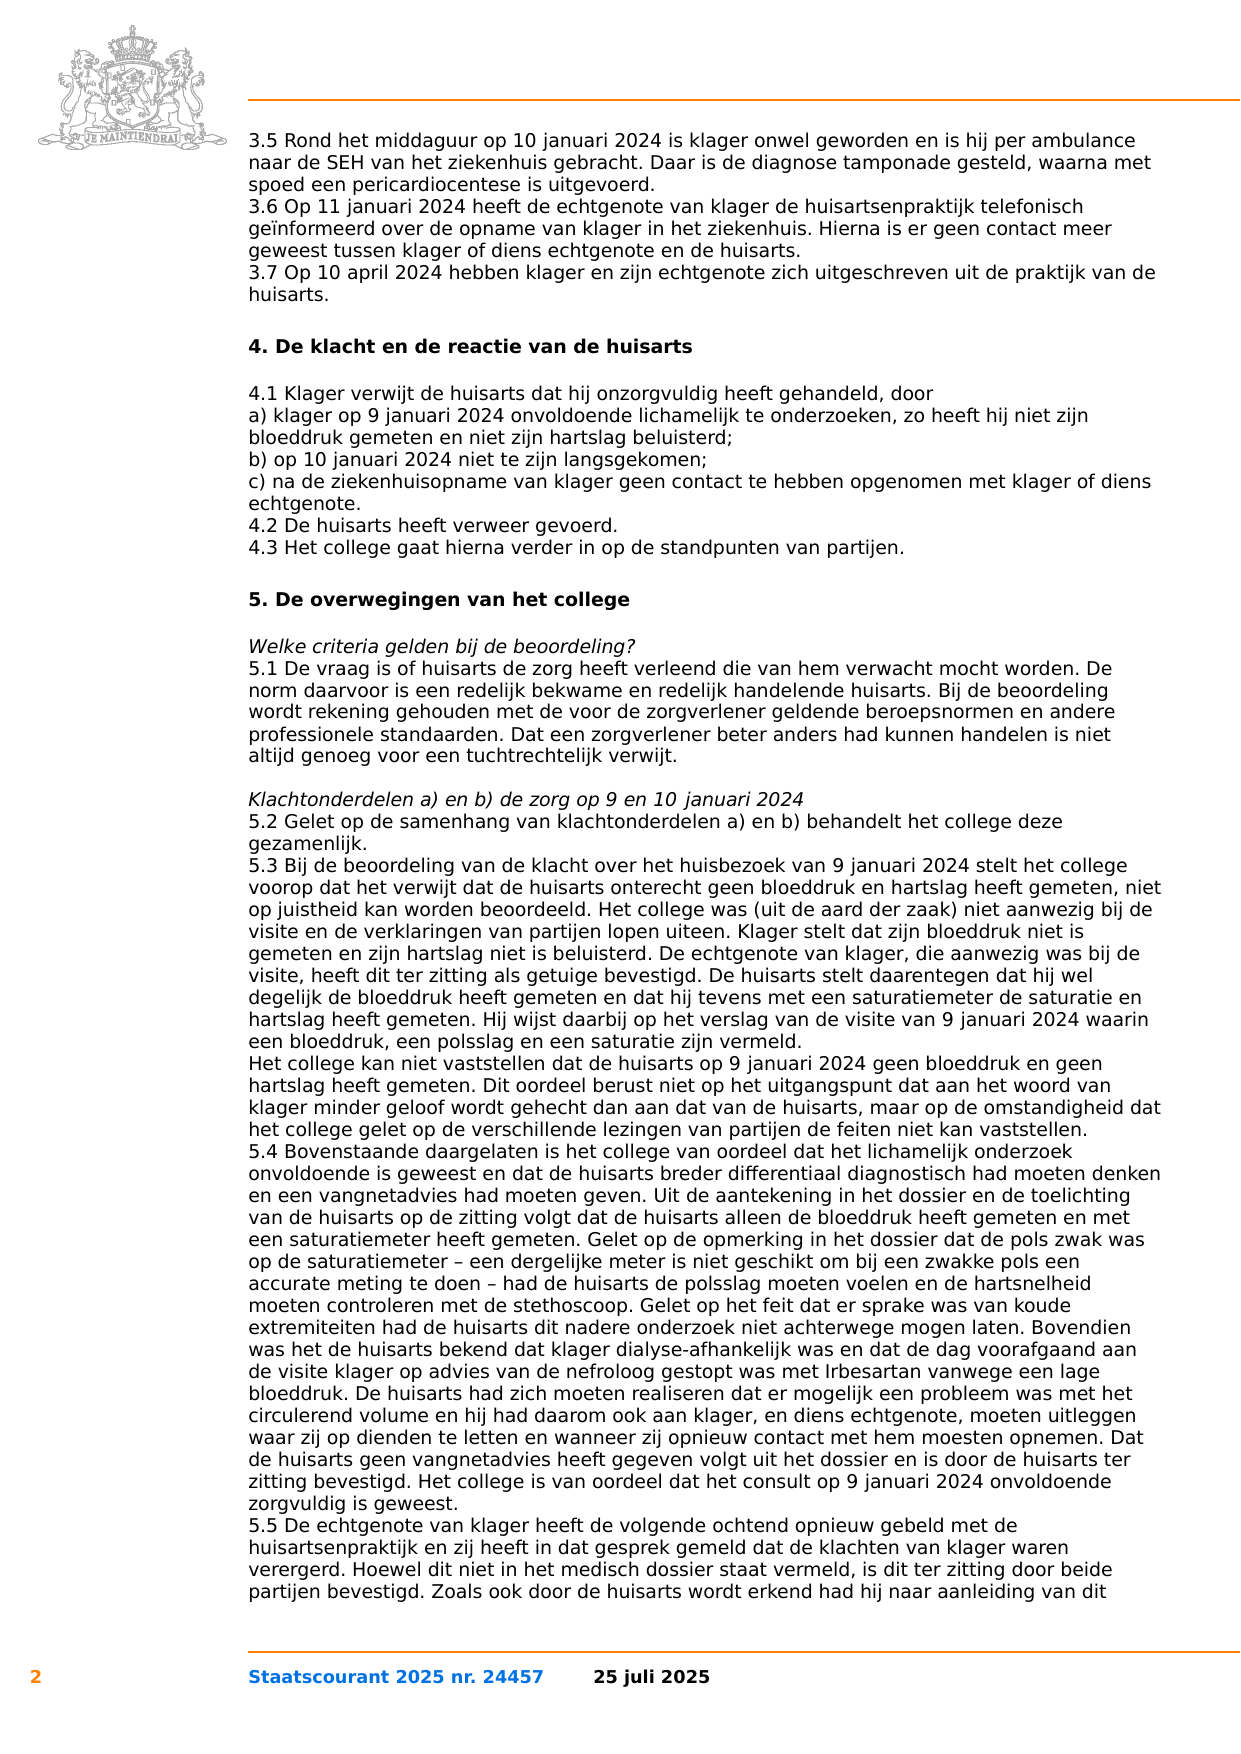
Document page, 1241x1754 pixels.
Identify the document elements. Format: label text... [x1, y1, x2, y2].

text a) klager op 9 januari 2024 onvoldoende lichamelijk te onderzoeken, zo heeft hij niet zijn bloeddruk gemeten en niet zijn hartslag beluisterd; [248, 405, 1163, 449]
subtitle Klachtonderdelen a) en b) de zorg op 9 en 10 januari 2024 [248, 789, 1163, 811]
text Het college kan niet vaststellen dat de huisarts op 9 januari 2024 geen bloeddruk en geen hartslag heeft gemeten. Dit oordeel berust niet op het uitgangspunt dat aan het woord van klager minder geloof wordt gehecht dan aan dat van de huisarts, maar op de omstandigheid dat het college gelet op de verschillende lezingen van partijen de feiten niet kan vaststellen. [248, 1053, 1163, 1141]
subtitle 5. De overwegingen van het college [248, 588, 1163, 611]
text 3.6 Op 11 januari 2024 heeft de echtgenote van klager de huisartsenpraktijk telefonisch geïnformeerd over de opname van klager in het ziekenhuis. Hierna is er geen contact meer geweest tussen klager of diens echtgenote en de huisarts. [248, 196, 1163, 262]
text 5.4 Bovenstaande daargelaten is het college van oordeel dat het lichamelijk onderzoek onvoldoende is geweest en dat de huisarts breder differentiaal diagnostisch had moeten denken en een vangnetadvies had moeten geven. Uit de aantekening in het dossier en de toelichting van de huisarts op de zitting volgt dat de huisarts alleen de bloeddruk heeft gemeten en met een saturatiemeter heeft gemeten. Gelet op de opmerking in het dossier dat de pols zwak was op de saturatiemeter – een dergelijke meter is niet geschikt om bij een zwakke pols een accurate meting te doen – had de huisarts de polsslag moeten voelen en de hartsnelheid moeten controleren met de stethoscoop. Gelet op het feit dat er sprake was van koude extremiteiten had de huisarts dit nadere onderzoek niet achterwege mogen laten. Bovendien was het de huisarts bekend dat klager dialyse-afhankelijk was en dat de dag voorafgaand aan de visite klager op advies van de nefroloog gestopt was met Irbesartan vanwege een lage bloeddruk. De huisarts had zich moeten realiseren dat er mogelijk een probleem was met het circulerend volume en hij had daarom ook aan klager, en diens echtgenote, moeten uitleggen waar zij op dienden te letten en wanneer zij opnieuw contact met hem moesten opnemen. Dat de huisarts geen vangnetadvies heeft gegeven volgt uit het dossier en is door de huisarts ter zitting bevestigd. Het college is van oordeel dat het consult op 9 januari 2024 onvoldoende zorgvuldig is geweest. [248, 1141, 1163, 1514]
text c) na de ziekenhuisopname van klager geen contact te hebben opgenomen met klager of diens echtgenote. [248, 471, 1163, 514]
text 5.2 Gelet op de samenhang van klachtonderdelen a) en b) behandelt het college deze gezamenlijk. [248, 811, 1163, 855]
text b) op 10 januari 2024 niet te zijn langsgekomen; [248, 449, 1163, 471]
text 3.5 Rond het middaguur op 10 januari 2024 is klager onwel geworden en is hij per ambulance naar de SEH van het ziekenhuis gebracht. Daar is de diagnose tamponade gesteld, waarna met spoed een pericardiocentese is uitgevoerd. [248, 130, 1163, 196]
text 4.1 Klager verwijt de huisarts dat hij onzorgvuldig heeft gehandeld, door [248, 383, 1163, 405]
text 5.1 De vraag is of huisarts de zorg heeft verleend die van hem verwacht mocht worden. De norm daarvoor is een redelijk bekwame en redelijk handelende huisarts. Bij de beoordeling wordt rekening gehouden met de voor de zorgverlener geldende beroepsnormen en andere professionele standaarden. Dat een zorgverlener beter anders had kunnen handelen is niet altijd genoeg voor een tuchtrechtelijk verwijt. [248, 657, 1163, 767]
text 4.2 De huisarts heeft verweer gevoerd. [248, 514, 1163, 537]
picture [38, 25, 227, 150]
text 4.3 Het college gaat hierna verder in op de standpunten van partijen. [248, 537, 1163, 558]
text 5.5 De echtgenote van klager heeft de volgende ochtend opnieuw gebeld met de huisartsenpraktijk en zij heeft in dat gesprek gemeld dat de klachten van klager waren verergerd. Hoewel dit niet in het medisch dossier staat vermeld, is dit ter zitting door beide partijen bevestigd. Zoals ook door de huisarts wordt erkend had hij naar aanleiding van dit [248, 1514, 1163, 1602]
text 5.3 Bij de beoordeling van de klacht over het huisbezoek van 9 januari 2024 stelt het college voorop dat het verwijt dat de huisarts onterecht geen bloeddruk en hartslag heeft gemeten, niet op juistheid kan worden beoordeeld. Het college was (uit de aard der zaak) niet aanwezig bij de visite en de verklaringen van partijen lopen uiteen. Klager stelt dat zijn bloeddruk niet is gemeten en zijn hartslag niet is beluisterd. De echtgenote van klager, die aanwezig was bij de visite, heeft dit ter zitting als getuige bevestigd. De huisarts stelt daarentegen dat hij wel degelijk de bloeddruk heeft gemeten en dat hij tevens met een saturatiemeter de saturatie en hartslag heeft gemeten. Hij wijst daarbij op het verslag van de visite van 9 januari 2024 waarin een bloeddruk, een polsslag en een saturatie zijn vermeld. [248, 855, 1163, 1053]
text 3.7 Op 10 april 2024 hebben klager en zijn echtgenote zich uitgeschreven uit de praktijk van de huisarts. [248, 262, 1163, 306]
subtitle 4. De klacht en de reactie van de huisarts [248, 336, 1163, 358]
subtitle Welke criteria gelden bij de beoordeling? [248, 636, 1163, 657]
